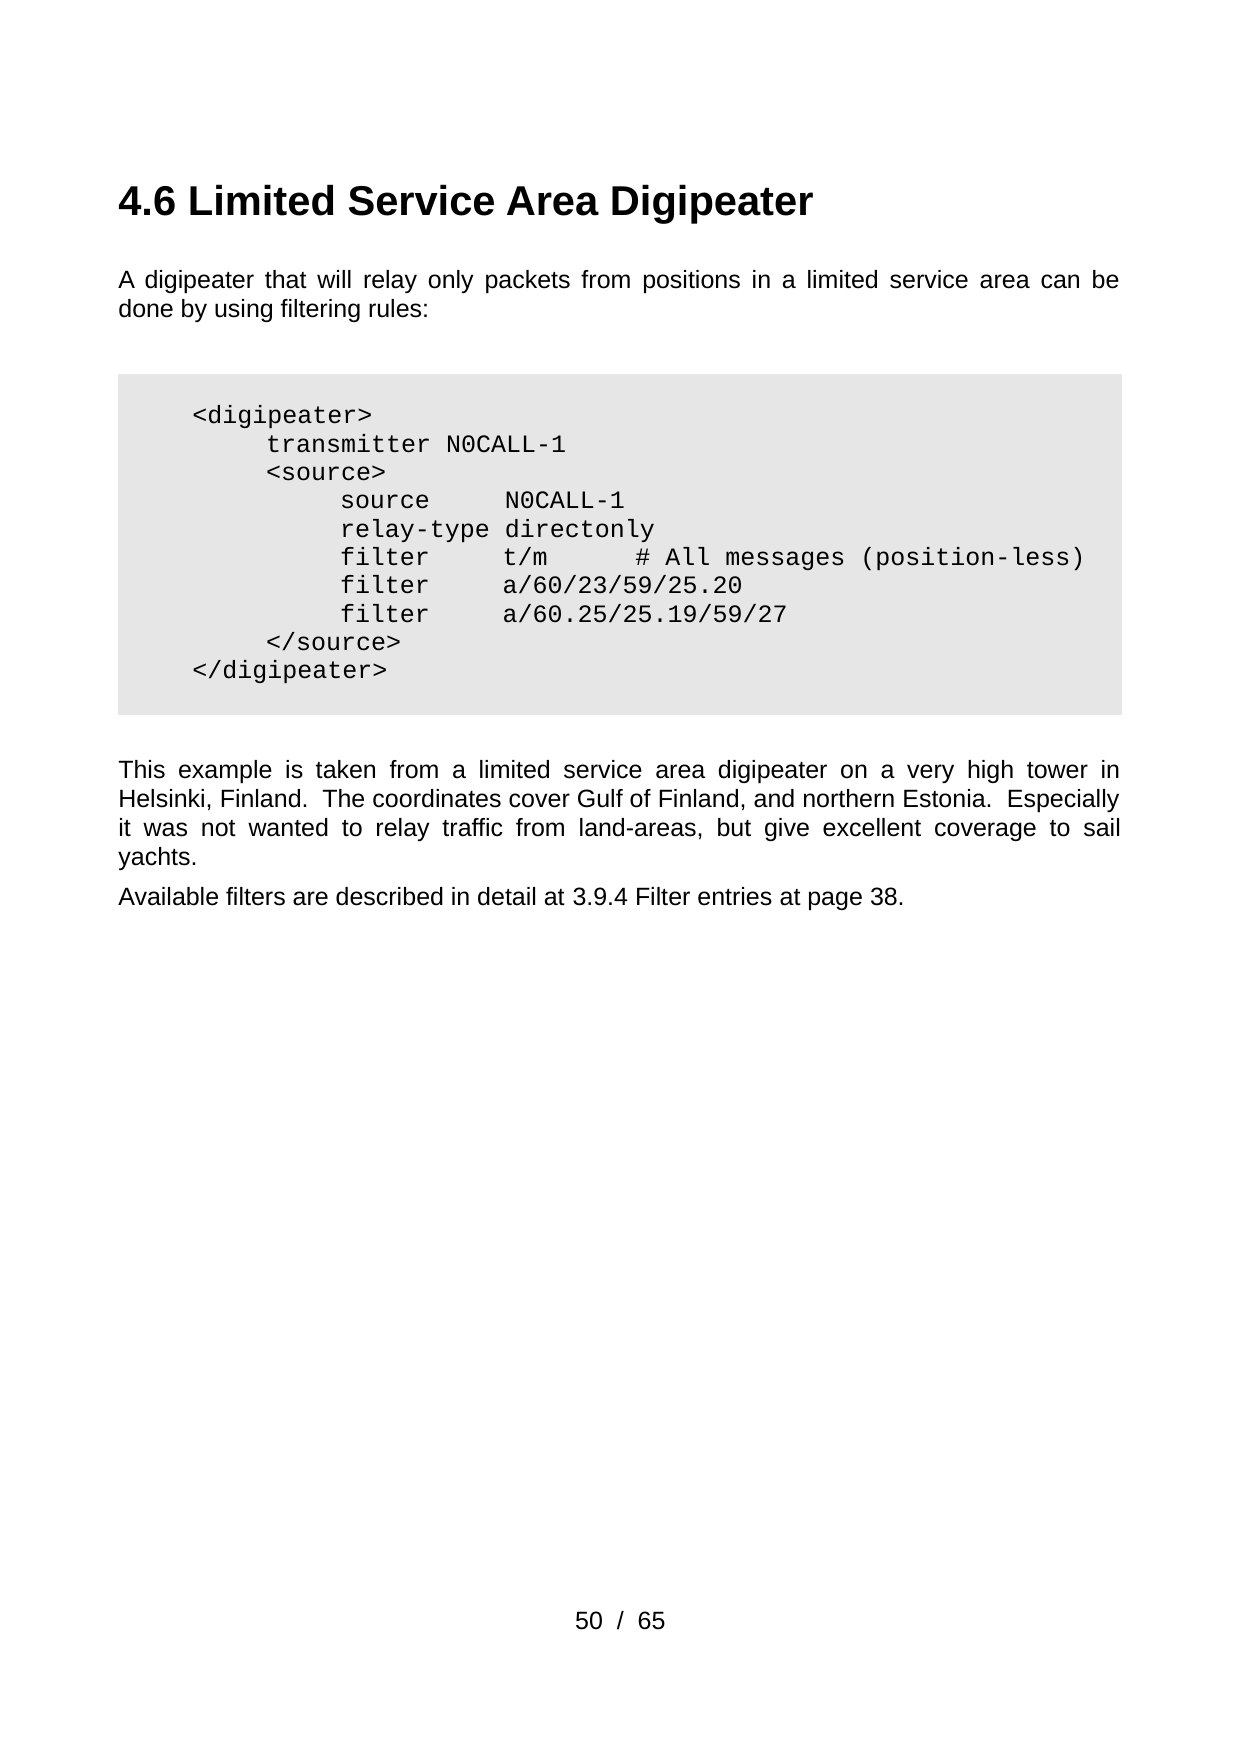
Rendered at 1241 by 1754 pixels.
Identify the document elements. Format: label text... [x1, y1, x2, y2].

text relay-type directonly [118, 516, 1122, 544]
text filter a/60/23/59/25.20 [118, 573, 1122, 601]
text Available filters are described in detail at 3.9.4 Filter entries at page 38. [118, 882, 1122, 911]
text <digipeater> [118, 403, 1122, 431]
text </source> [118, 629, 1122, 658]
text filter a/60.25/25.19/59/27 [118, 601, 1122, 629]
text filter t/m # All messages (position-less) [118, 544, 1122, 573]
text </digipeater> [118, 658, 1122, 686]
text <source> [118, 459, 1122, 488]
subtitle Limited Service Area Digipeater [118, 176, 1122, 224]
text transmitter N0CALL-1 [118, 431, 1122, 459]
text This example is taken from a limited service area digipeater on a very high tower in Helsinki, Finland. The coordinates cover Gulf of Finland, and northern Estonia. Especially it was not wanted to relay traffic from land-areas, but give excellent coverage to sail yachts. [118, 756, 1122, 871]
text source N0CALL-1 [118, 488, 1122, 516]
text A digipeater that will relay only packets from positions in a limited service area can be done by using filtering rules: [118, 265, 1122, 322]
